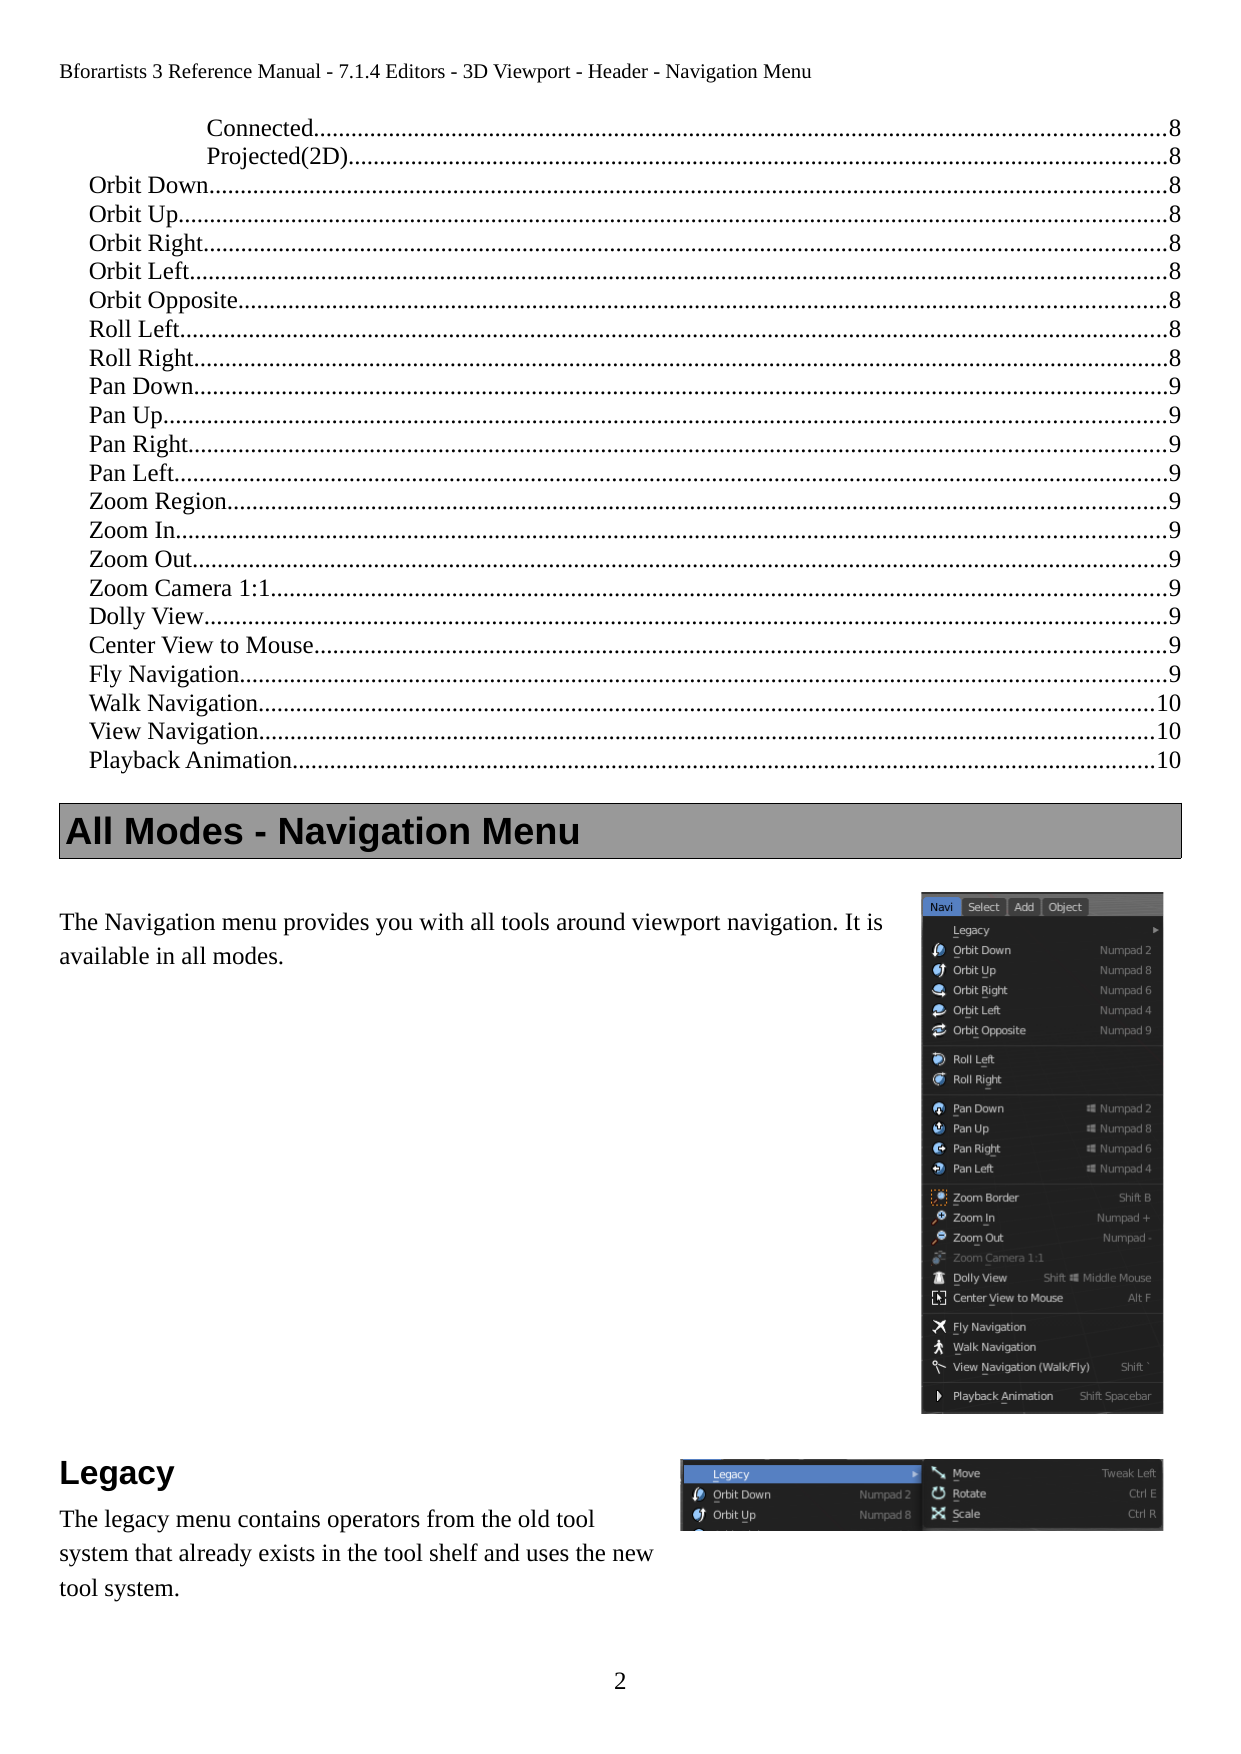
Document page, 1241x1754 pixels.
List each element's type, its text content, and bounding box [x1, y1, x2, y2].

text Playback Animation 10 [88, 745, 1181, 774]
text Zoom Camera 1:1 9 [88, 573, 1181, 601]
text Zoom Out 9 [88, 544, 1181, 573]
text Orbit Right 8 [88, 228, 1181, 256]
text Orbit Down 8 [88, 170, 1181, 199]
picture [921, 892, 1164, 1414]
text Connected 8 [206, 113, 1181, 141]
text Zoom In 9 [88, 515, 1181, 544]
picture [680, 1459, 1164, 1531]
text Roll Right 8 [88, 343, 1181, 371]
text The legacy menu contains operators from the old tool system that already exists in the tool shelf and uses the new tool system. [59, 1504, 1181, 1602]
subtitle Legacy [59, 1453, 1181, 1492]
text Center View to Mouse 9 [88, 630, 1181, 659]
text Dolly View 9 [88, 601, 1181, 630]
text The Navigation menu provides you with all tools around viewport navigation. It is available in all modes. [59, 907, 921, 970]
text Pan Right 9 [88, 429, 1181, 458]
text Pan Left 9 [88, 458, 1181, 486]
text Orbit Up 8 [88, 199, 1181, 228]
text Orbit Left 8 [88, 256, 1181, 285]
text Pan Down 9 [88, 371, 1181, 400]
text Walk Navigation 10 [88, 688, 1181, 716]
text View Navigation 10 [88, 716, 1181, 745]
text Fly Navigation 9 [88, 659, 1181, 688]
text Orbit Opposite 8 [88, 285, 1181, 314]
text Pan Up 9 [88, 400, 1181, 429]
text Roll Left 8 [88, 314, 1181, 343]
text Projected(2D) 8 [206, 141, 1181, 170]
table_header All Modes - Navigation Menu [60, 804, 1181, 858]
text Zoom Region 9 [88, 486, 1181, 515]
